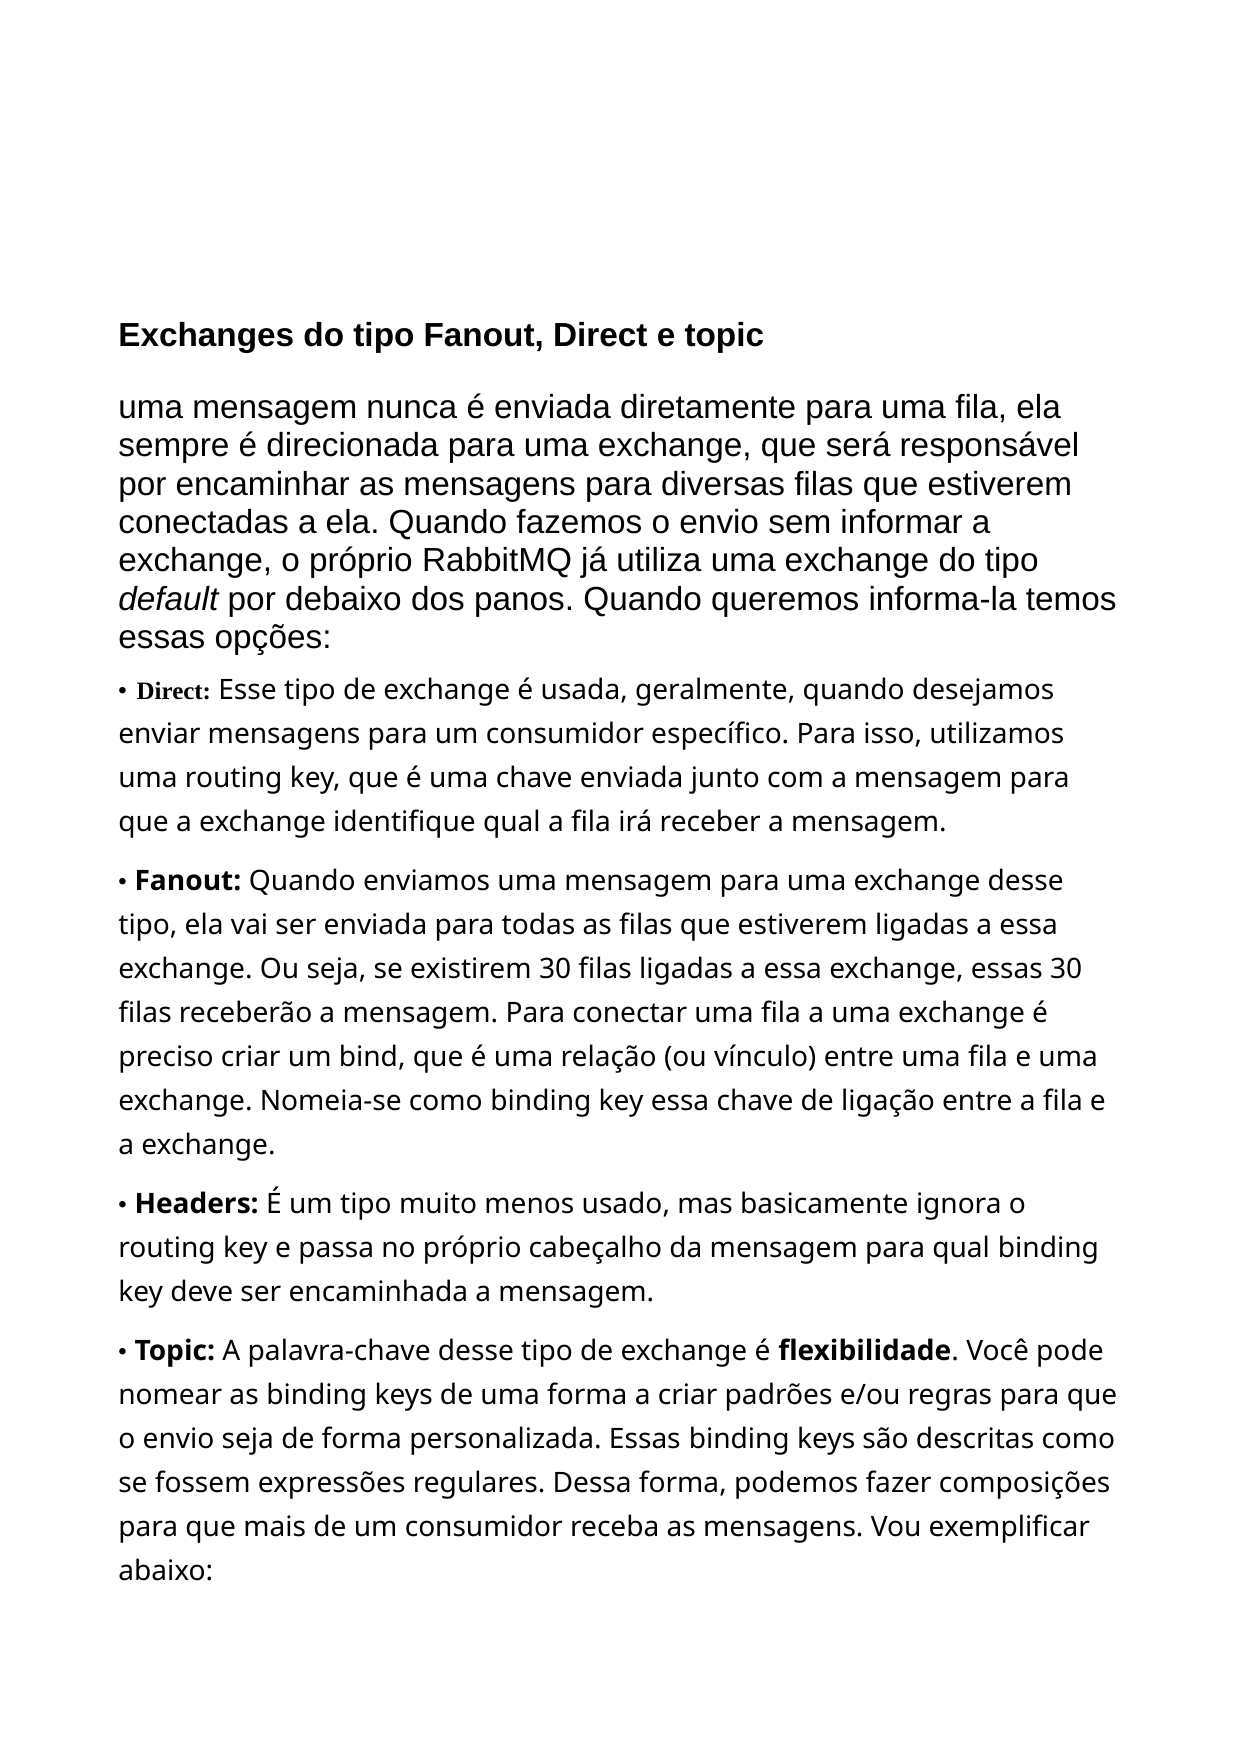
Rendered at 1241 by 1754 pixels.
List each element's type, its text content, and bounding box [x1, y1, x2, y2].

list Topic: A palavra-chave desse tipo de exchange é flexibilidade. Você pode nomear as binding keys de uma forma a criar padrões e/ou regras para que o envio seja de forma personalizada. Essas binding keys são descritas como se fossem expressões regulares. Dessa forma, podemos fazer composições para que mais de um consumidor receba as mensagens. Vou exemplificar abaixo: [118, 1330, 1122, 1589]
subtitle uma mensagem nunca é enviada diretamente para uma fila, ela sempre é direcionada para uma exchange, que será responsável por encaminhar as mensagens para diversas filas que estiverem conectadas a ela. Quando fazemos o envio sem informar a exchange, o próprio RabbitMQ já utiliza uma exchange do tipo default por debaixo dos panos. Quando queremos informa-la temos essas opções: [118, 387, 1122, 656]
subtitle Exchanges do tipo Fanout, Direct e topic [118, 315, 1122, 353]
list Direct: Esse tipo de exchange é usada, geralmente, quando desejamos enviar mensagens para um consumidor específico. Para isso, utilizamos uma routing key, que é uma chave enviada junto com a mensagem para que a exchange identifique qual a fila irá receber a mensagem. [118, 668, 1122, 840]
list Headers: É um tipo muito menos usado, mas basicamente ignora o routing key e passa no próprio cabeçalho da mensagem para qual binding key deve ser encaminhada a mensagem. [118, 1183, 1122, 1310]
list Fanout: Quando enviamos uma mensagem para uma exchange desse tipo, ela vai ser enviada para todas as filas que estiverem ligadas a essa exchange. Ou seja, se existirem 30 filas ligadas a essa exchange, essas 30 filas receberão a mensagem. Para conectar uma fila a uma exchange é preciso criar um bind, que é uma relação (ou vínculo) entre uma fila e uma exchange. Nomeia-se como binding key essa chave de ligação entre a fila e a exchange. [118, 860, 1122, 1163]
